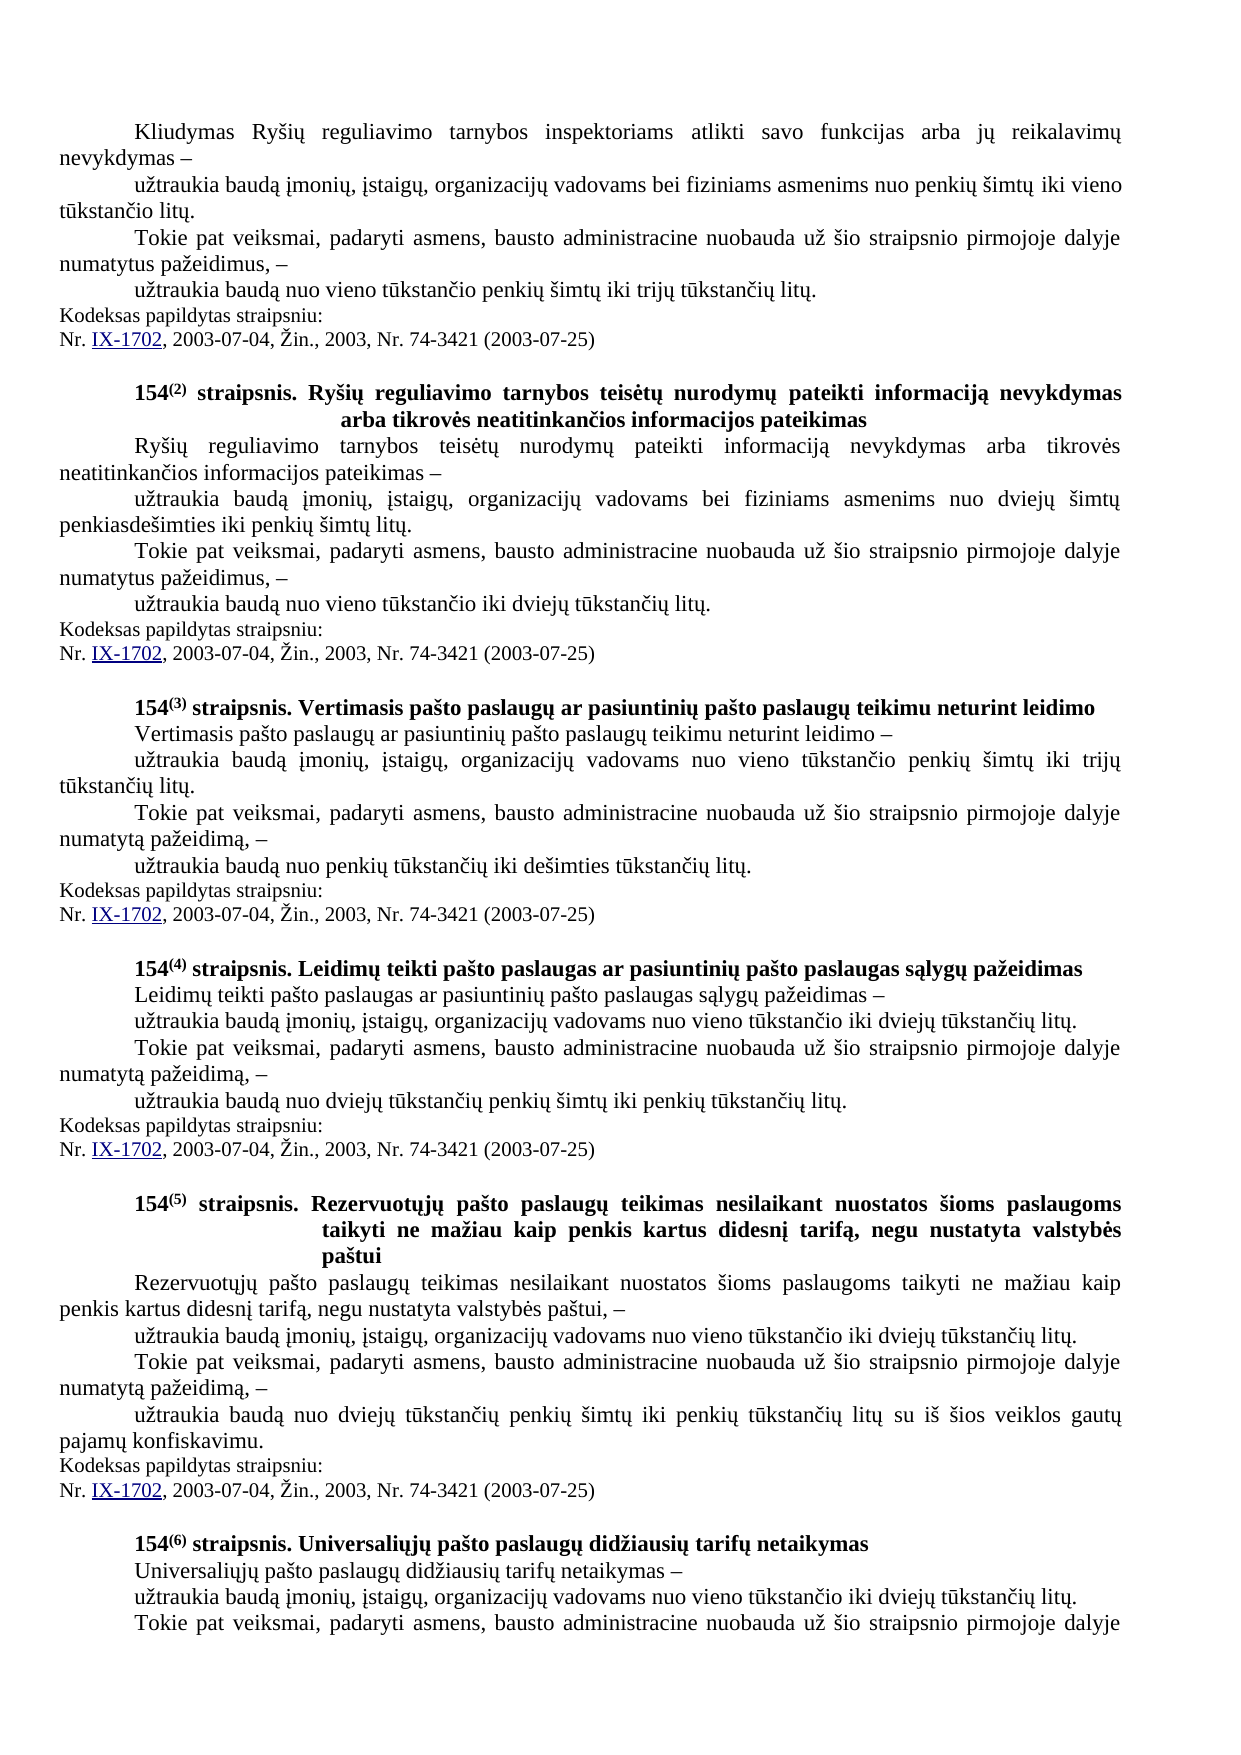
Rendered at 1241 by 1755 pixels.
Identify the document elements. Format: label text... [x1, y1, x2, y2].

text Kodeksas papildytas straipsniu: [59, 617, 1122, 641]
text užtraukia baudą įmonių, įstaigų, organizacijų vadovams nuo vieno tūkstančio penkių šimtų iki trijų tūkstančių litų. [59, 746, 1122, 799]
text Nr. IX-1702, 2003-07-04, Žin., 2003, Nr. 74-3421 (2003-07-25) [59, 327, 1122, 351]
text Kodeksas papildytas straipsniu: [59, 303, 1122, 327]
text Tokie pat veiksmai, padaryti asmens, bausto administracine nuobauda už šio straipsnio pirmojoje dalyje numatytus pažeidimus, – [59, 538, 1122, 590]
text Tokie pat veiksmai, padaryti asmens, bausto administracine nuobauda už šio straipsnio pirmojoje dalyje numatytus pažeidimus, – [59, 223, 1122, 276]
text užtraukia baudą nuo vieno tūkstančio iki dviejų tūkstančių litų. [59, 590, 1122, 617]
text Leidimų teikti pašto paslaugas ar pasiuntinių pašto paslaugas sąlygų pažeidimas – [59, 981, 1122, 1008]
text Tokie pat veiksmai, padaryti asmens, bausto administracine nuobauda už šio straipsnio pirmojoje dalyje numatytą pažeidimą, – [59, 1348, 1122, 1401]
text Nr. IX-1702, 2003-07-04, Žin., 2003, Nr. 74-3421 (2003-07-25) [59, 902, 1122, 926]
text Nr. IX-1702, 2003-07-04, Žin., 2003, Nr. 74-3421 (2003-07-25) [59, 1477, 1122, 1502]
text Nr. IX-1702, 2003-07-04, Žin., 2003, Nr. 74-3421 (2003-07-25) [59, 641, 1122, 665]
text užtraukia baudą įmonių, įstaigų, organizacijų vadovams nuo vieno tūkstančio iki dviejų tūkstančių litų. [59, 1322, 1122, 1348]
text Kodeksas papildytas straipsniu: [59, 1113, 1122, 1137]
text Vertimasis pašto paslaugų ar pasiuntinių pašto paslaugų teikimu neturint leidimo – [59, 720, 1122, 746]
text 154(6) straipsnis. Universaliųjų pašto paslaugų didžiausių tarifų netaikymas [59, 1530, 1122, 1557]
text užtraukia baudą įmonių, įstaigų, organizacijų vadovams bei fiziniams asmenims nuo penkių šimtų iki vieno tūkstančio litų. [59, 171, 1122, 223]
text užtraukia baudą nuo dviejų tūkstančių penkių šimtų iki penkių tūkstančių litų. [59, 1087, 1122, 1113]
text užtraukia baudą įmonių, įstaigų, organizacijų vadovams nuo vieno tūkstančio iki dviejų tūkstančių litų. [59, 1008, 1122, 1034]
text užtraukia baudą nuo vieno tūkstančio penkių šimtų iki trijų tūkstančių litų. [59, 276, 1122, 303]
text Universaliųjų pašto paslaugų didžiausių tarifų netaikymas – [59, 1557, 1122, 1583]
text Ryšių reguliavimo tarnybos teisėtų nurodymų pateikti informaciją nevykdymas arba tikrovės neatitinkančios informacijos pateikimas – [59, 432, 1122, 485]
text 154(3) straipsnis. Vertimasis pašto paslaugų ar pasiuntinių pašto paslaugų teikimu neturint leidimo [134, 693, 1122, 720]
text Tokie pat veiksmai, padaryti asmens, bausto administracine nuobauda už šio straipsnio pirmojoje dalyje [59, 1609, 1122, 1636]
text užtraukia baudą įmonių, įstaigų, organizacijų vadovams nuo vieno tūkstančio iki dviejų tūkstančių litų. [59, 1583, 1122, 1609]
text Rezervuotųjų pašto paslaugų teikimas nesilaikant nuostatos šioms paslaugoms taikyti ne mažiau kaip penkis kartus didesnį tarifą, negu nustatyta valstybės paštui, – [59, 1269, 1122, 1322]
text Kliudymas Ryšių reguliavimo tarnybos inspektoriams atlikti savo funkcijas arba jų reikalavimų nevykdymas – [59, 118, 1122, 171]
text Tokie pat veiksmai, padaryti asmens, bausto administracine nuobauda už šio straipsnio pirmojoje dalyje numatytą pažeidimą, – [59, 1034, 1122, 1087]
text Kodeksas papildytas straipsniu: [59, 1453, 1122, 1477]
text 154(4) straipsnis. Leidimų teikti pašto paslaugas ar pasiuntinių pašto paslaugas sąlygų pažeidimas [134, 955, 1122, 981]
text užtraukia baudą nuo dviejų tūkstančių penkių šimtų iki penkių tūkstančių litų su iš šios veiklos gautų pajamų konfiskavimu. [59, 1401, 1122, 1453]
text Kodeksas papildytas straipsniu: [59, 878, 1122, 902]
text Tokie pat veiksmai, padaryti asmens, bausto administracine nuobauda už šio straipsnio pirmojoje dalyje numatytą pažeidimą, – [59, 799, 1122, 852]
text 154(2) straipsnis. Ryšių reguliavimo tarnybos teisėtų nurodymų pateikti informaciją nevykdymas arba tikrovės neatitinkančios informacijos pateikimas [134, 379, 1122, 432]
text 154(5) straipsnis. Rezervuotųjų pašto paslaugų teikimas nesilaikant nuostatos šioms paslaugoms taikyti ne mažiau kaip penkis kartus didesnį tarifą, negu nustatyta valstybės paštui [134, 1190, 1122, 1269]
text užtraukia baudą nuo penkių tūkstančių iki dešimties tūkstančių litų. [59, 852, 1122, 878]
text Nr. IX-1702, 2003-07-04, Žin., 2003, Nr. 74-3421 (2003-07-25) [59, 1137, 1122, 1161]
text užtraukia baudą įmonių, įstaigų, organizacijų vadovams bei fiziniams asmenims nuo dviejų šimtų penkiasdešimties iki penkių šimtų litų. [59, 485, 1122, 538]
